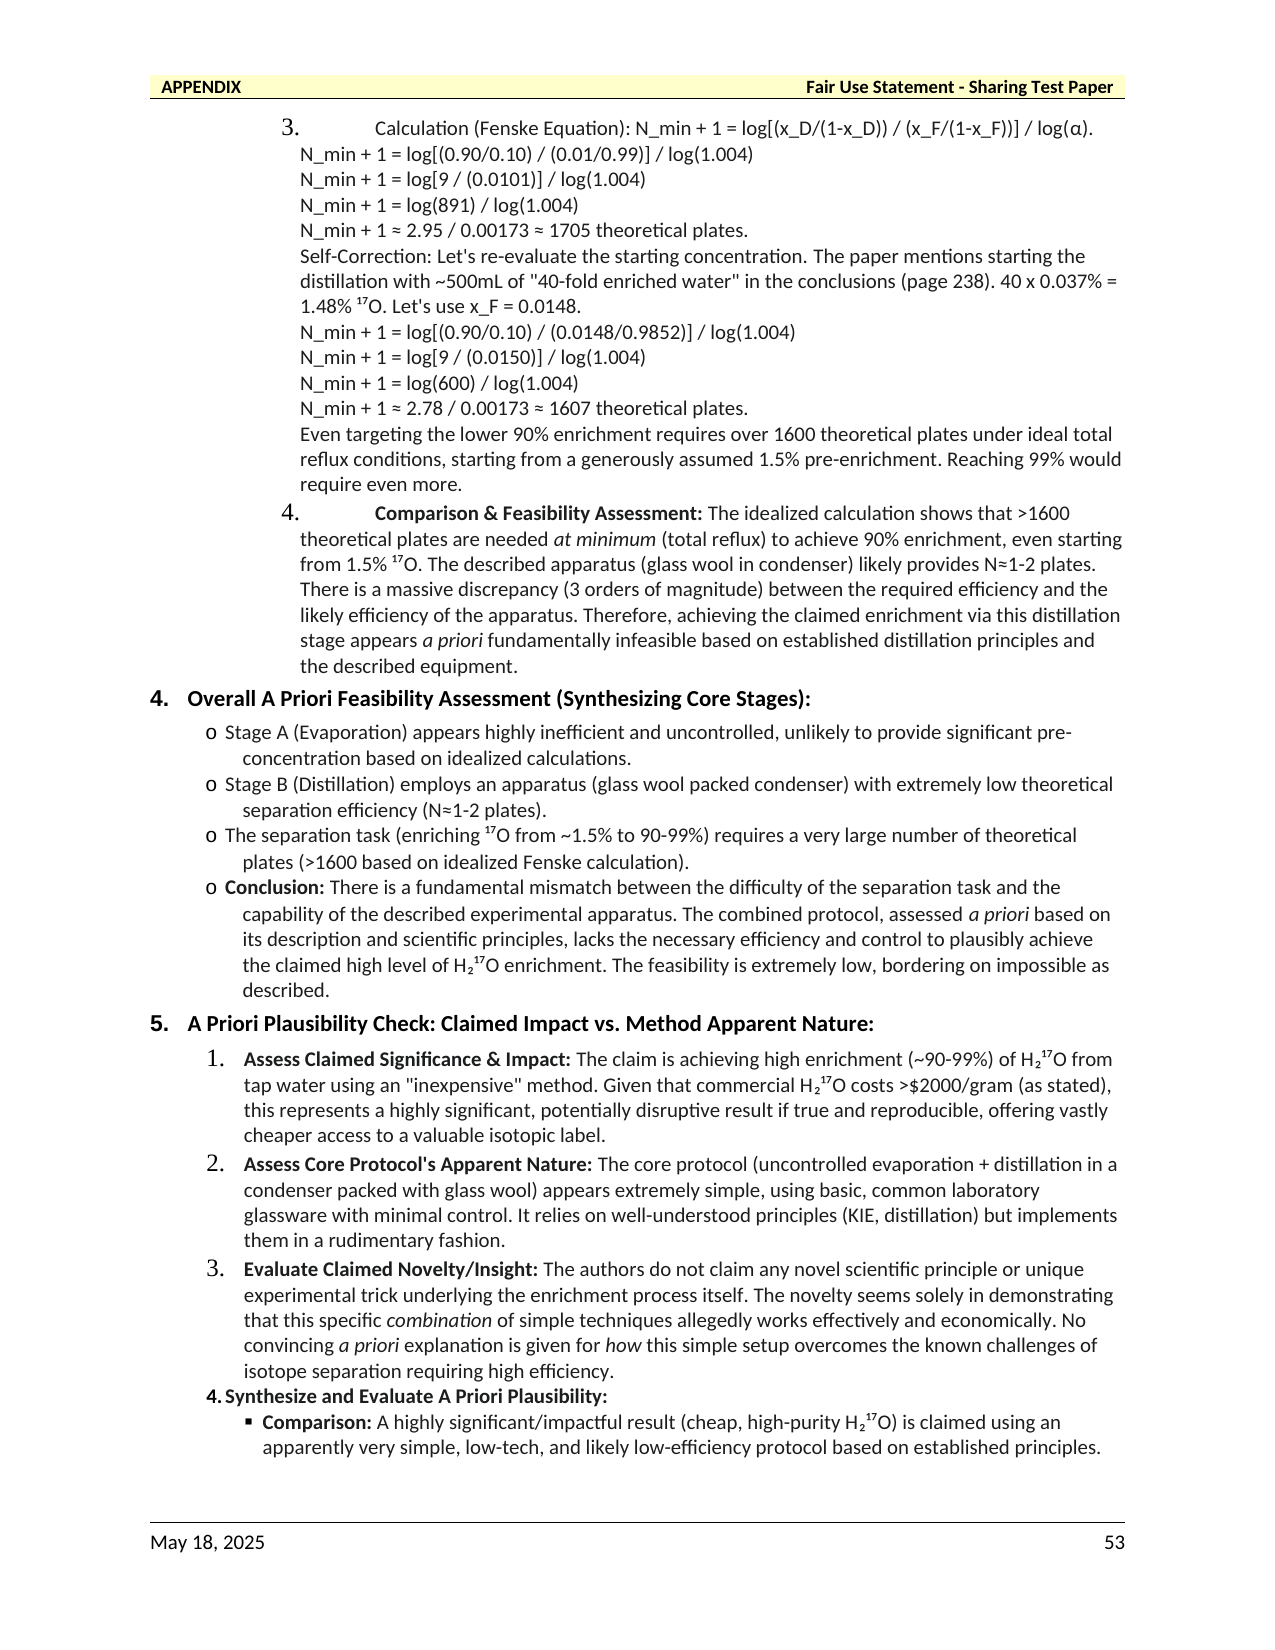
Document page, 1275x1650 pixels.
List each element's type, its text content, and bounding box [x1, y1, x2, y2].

list Assess Claimed Significance & Impact: The claim is achieving high enrichment (~90-99%) of H₂¹⁷O from tap water using an "inexpensive" method. Given that commercial H₂¹⁷O costs >$2000/gram (as stated), this represents a highly significant, potentially disruptive result if true and reproducible, offering vastly cheaper access to a valuable isotopic label. [206, 1043, 1125, 1148]
list Synthesize and Evaluate A Priori Plausibility: [206, 1383, 1125, 1409]
list Calculation (Fenske Equation): N_min + 1 = log[(x_D/(1-x_D)) / (x_F/(1-x_F))] / log(α). N_min + 1 = log[(0.90/0.10) / (0.01/0.99)] / log(1.004) N_min + 1 = log[9 / (0.0101)] / log(1.004) N_min + 1 = log(891) / log(1.004) N_min + 1 ≈ 2.95 / 0.00173 ≈ 1705 theoretical plates. Self-Correction: Let's re-evaluate the starting concentration. The paper mentions starting the distillation with ~500mL of "40-fold enriched water" in the conclusions (page 238). 40 x 0.037% = 1.48% ¹⁷O. Let's use x_F = 0.0148. N_min + 1 = log[(0.90/0.10) / (0.0148/0.9852)] / log(1.004) N_min + 1 = log[9 / (0.0150)] / log(1.004) N_min + 1 = log(600) / log(1.004) N_min + 1 ≈ 2.78 / 0.00173 ≈ 1607 theoretical plates. Even targeting the lower 90% enrichment requires over 1600 theoretical plates under ideal total reflux conditions, starting from a generously assumed 1.5% pre-enrichment. Reaching 99% would require even more. [281, 112, 1125, 497]
list Stage B (Distillation) employs an apparatus (glass wool packed condenser) with extremely low theoretical separation efficiency (N≈1-2 plates). [205, 771, 1125, 823]
list Comparison: A highly significant/impactful result (cheap, high-purity H₂¹⁷O) is claimed using an apparently very simple, low-tech, and likely low-efficiency protocol based on established principles. [244, 1409, 1125, 1460]
list Conclusion: There is a fundamental mismatch between the difficulty of the separation task and the capability of the described experimental apparatus. The combined protocol, assessed a priori based on its description and scientific principles, lacks the necessary efficiency and control to plausibly achieve the claimed high level of H₂¹⁷O enrichment. The feasibility is extremely low, bordering on impossible as described. [205, 874, 1125, 1003]
list Assess Core Protocol's Apparent Nature: The core protocol (uncontrolled evaporation + distillation in a condenser packed with glass wool) appears extremely simple, using basic, common laboratory glassware with minimal control. It relies on well-understood principles (KIE, distillation) but implements them in a rudimentary fashion. [206, 1148, 1125, 1253]
subtitle A Priori Plausibility Check: Claimed Impact vs. Method Apparent Nature: [150, 1009, 1125, 1037]
list Stage A (Evaporation) appears highly inefficient and uncontrolled, unlikely to provide significant pre-concentration based on idealized calculations. [205, 719, 1125, 771]
list Comparison & Feasibility Assessment: The idealized calculation shows that >1600 theoretical plates are needed at minimum (total reflux) to achieve 90% enrichment, even starting from 1.5% ¹⁷O. The described apparatus (glass wool in condenser) likely provides N≈1-2 plates. There is a massive discrepancy (3 orders of magnitude) between the required efficiency and the likely efficiency of the apparatus. Therefore, achieving the claimed enrichment via this distillation stage appears a priori fundamentally infeasible based on established distillation principles and the described equipment. [281, 497, 1125, 678]
list The separation task (enriching ¹⁷O from ~1.5% to 90-99%) requires a very large number of theoretical plates (>1600 based on idealized Fenske calculation). [205, 823, 1125, 874]
subtitle Overall A Priori Feasibility Assessment (Synthesizing Core Stages): [150, 684, 1125, 713]
list Evaluate Claimed Novelty/Insight: The authors do not claim any novel scientific principle or unique experimental trick underlying the enrichment process itself. The novelty seems solely in demonstrating that this specific combination of simple techniques allegedly works effectively and economically. No convincing a priori explanation is given for how this simple setup overcomes the known challenges of isotope separation requiring high efficiency. [206, 1253, 1125, 1383]
